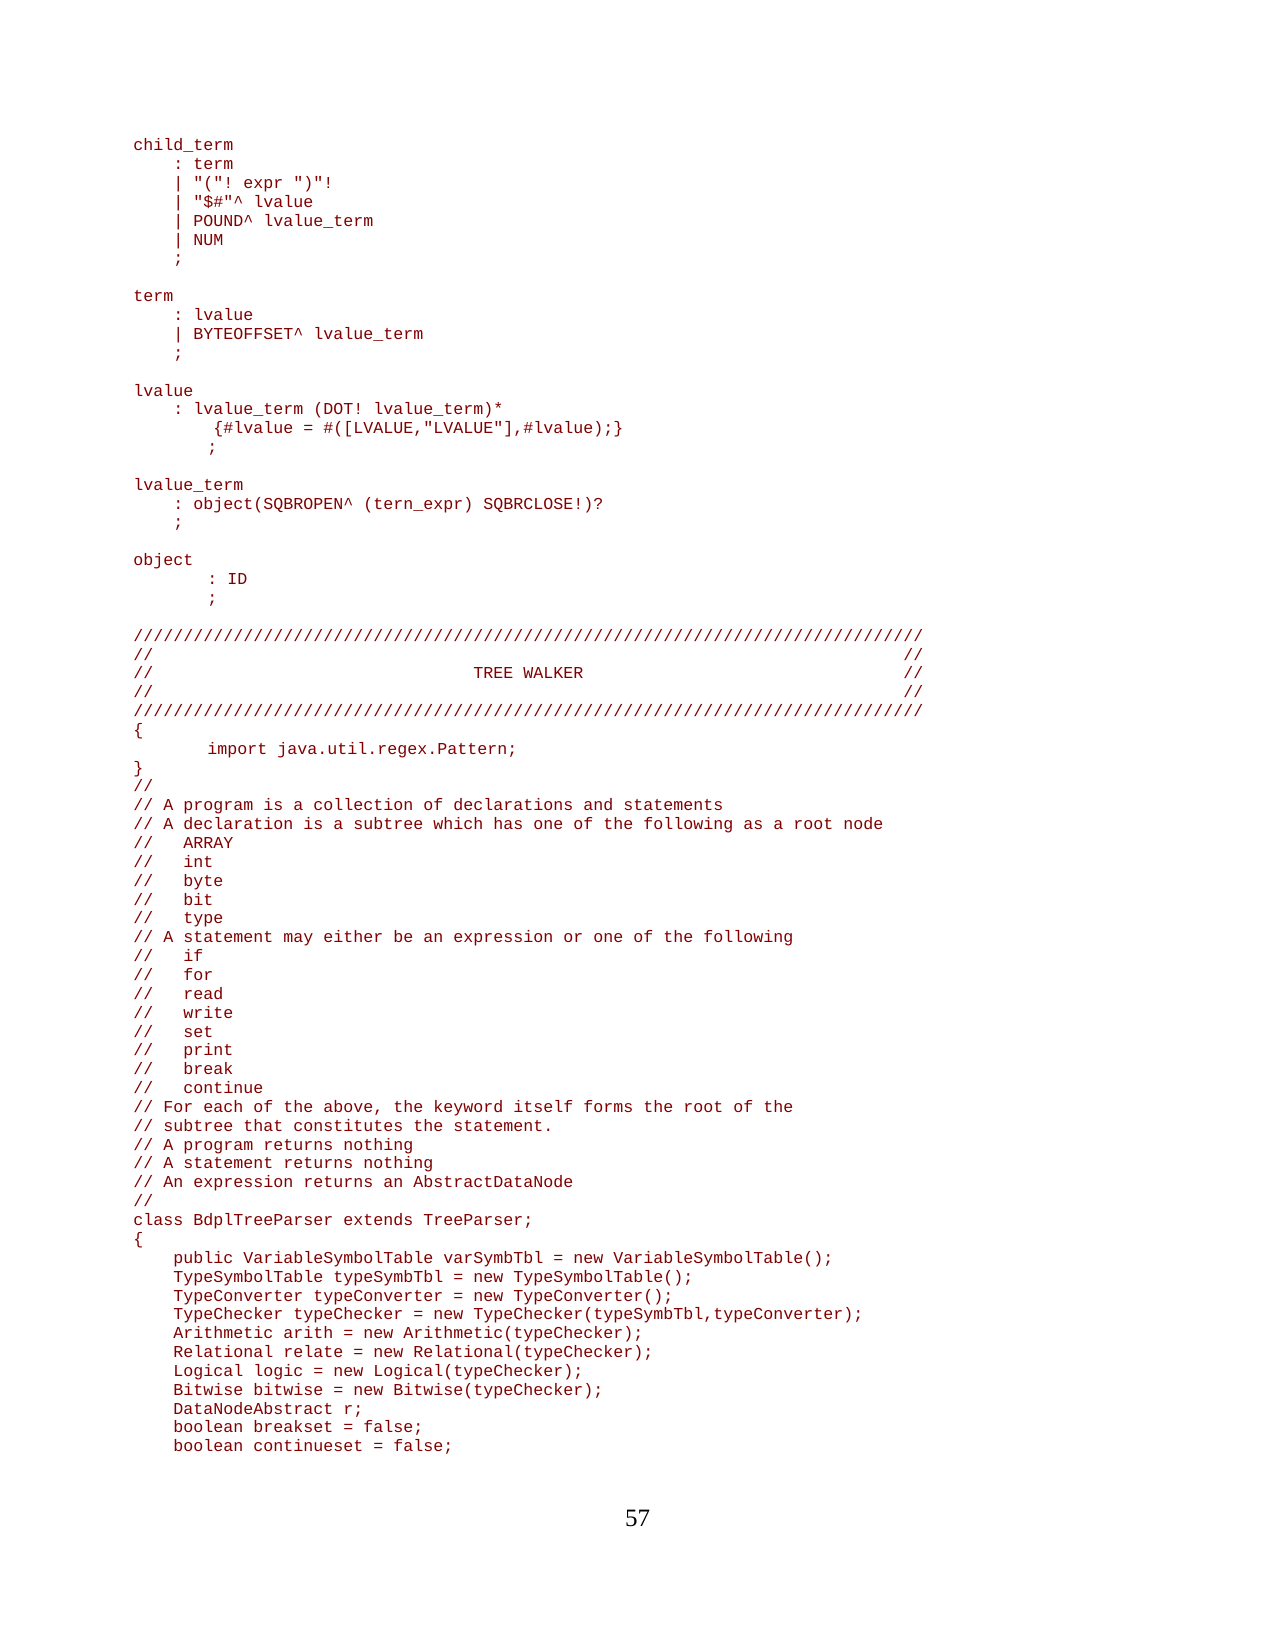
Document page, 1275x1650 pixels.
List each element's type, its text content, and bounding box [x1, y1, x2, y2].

text Bitwise bitwise = new Bitwise(typeChecker); [133, 1381, 1157, 1400]
text lvalue [133, 382, 1157, 401]
text TypeConverter typeConverter = new TypeConverter(); [133, 1287, 1157, 1306]
text lvalue_term [133, 476, 1157, 495]
text } [133, 759, 1157, 778]
text // // [133, 646, 1157, 665]
text ; [133, 344, 1157, 363]
text | "$#"^ lvalue [133, 193, 1157, 212]
text // bit [133, 891, 1157, 910]
text // A program returns nothing [133, 1136, 1157, 1155]
text // For each of the above, the keyword itself forms the root of the [133, 1098, 1157, 1117]
text ; [133, 514, 1157, 533]
text // read [133, 985, 1157, 1004]
text // ARRAY [133, 834, 1157, 853]
text { [133, 1231, 1157, 1249]
text // // [133, 684, 1157, 703]
text ; [133, 439, 1157, 457]
text // int [133, 853, 1157, 872]
text /////////////////////////////////////////////////////////////////////////////// [133, 703, 1157, 721]
text : term [133, 156, 1157, 175]
text : lvalue [133, 307, 1157, 326]
text /////////////////////////////////////////////////////////////////////////////// [133, 627, 1157, 646]
text boolean continueset = false; [133, 1438, 1157, 1457]
text // print [133, 1042, 1157, 1061]
text DataNodeAbstract r; [133, 1400, 1157, 1419]
text // A statement may either be an expression or one of the following [133, 929, 1157, 948]
text // type [133, 910, 1157, 929]
text // if [133, 948, 1157, 967]
text import java.util.regex.Pattern; [133, 740, 1157, 759]
text : lvalue_term (DOT! lvalue_term)* [133, 401, 1157, 420]
text child_term [133, 137, 1157, 156]
text boolean breakset = false; [133, 1419, 1157, 1438]
text class BdplTreeParser extends TreeParser; [133, 1212, 1157, 1231]
text ; [133, 589, 1157, 608]
text : ID [133, 571, 1157, 589]
text // A program is a collection of declarations and statements [133, 797, 1157, 816]
text // A statement returns nothing [133, 1155, 1157, 1174]
text object [133, 552, 1157, 571]
text // write [133, 1004, 1157, 1023]
text public VariableSymbolTable varSymbTbl = new VariableSymbolTable(); [133, 1249, 1157, 1268]
text // set [133, 1023, 1157, 1042]
text Logical logic = new Logical(typeChecker); [133, 1362, 1157, 1381]
text // An expression returns an AbstractDataNode [133, 1174, 1157, 1193]
text Relational relate = new Relational(typeChecker); [133, 1344, 1157, 1362]
text // TREE WALKER // [133, 665, 1157, 684]
text // byte [133, 872, 1157, 891]
text | NUM [133, 231, 1157, 250]
text | POUND^ lvalue_term [133, 212, 1157, 231]
text // continue [133, 1080, 1157, 1098]
text // [133, 1193, 1157, 1212]
text // [133, 778, 1157, 797]
text | BYTEOFFSET^ lvalue_term [133, 326, 1157, 344]
text // break [133, 1061, 1157, 1080]
text TypeSymbolTable typeSymbTbl = new TypeSymbolTable(); [133, 1268, 1157, 1287]
text { [133, 721, 1157, 740]
text // A declaration is a subtree which has one of the following as a root node [133, 816, 1157, 834]
text : object(SQBROPEN^ (tern_expr) SQBRCLOSE!)? [133, 495, 1157, 514]
text // subtree that constitutes the statement. [133, 1117, 1157, 1136]
text term [133, 288, 1157, 307]
text // for [133, 967, 1157, 985]
text Arithmetic arith = new Arithmetic(typeChecker); [133, 1325, 1157, 1344]
text {#lvalue = #([LVALUE,"LVALUE"],#lvalue);} [133, 420, 1157, 439]
text TypeChecker typeChecker = new TypeChecker(typeSymbTbl,typeConverter); [133, 1306, 1157, 1325]
text | "("! expr ")"! [133, 175, 1157, 193]
text ; [133, 250, 1157, 269]
